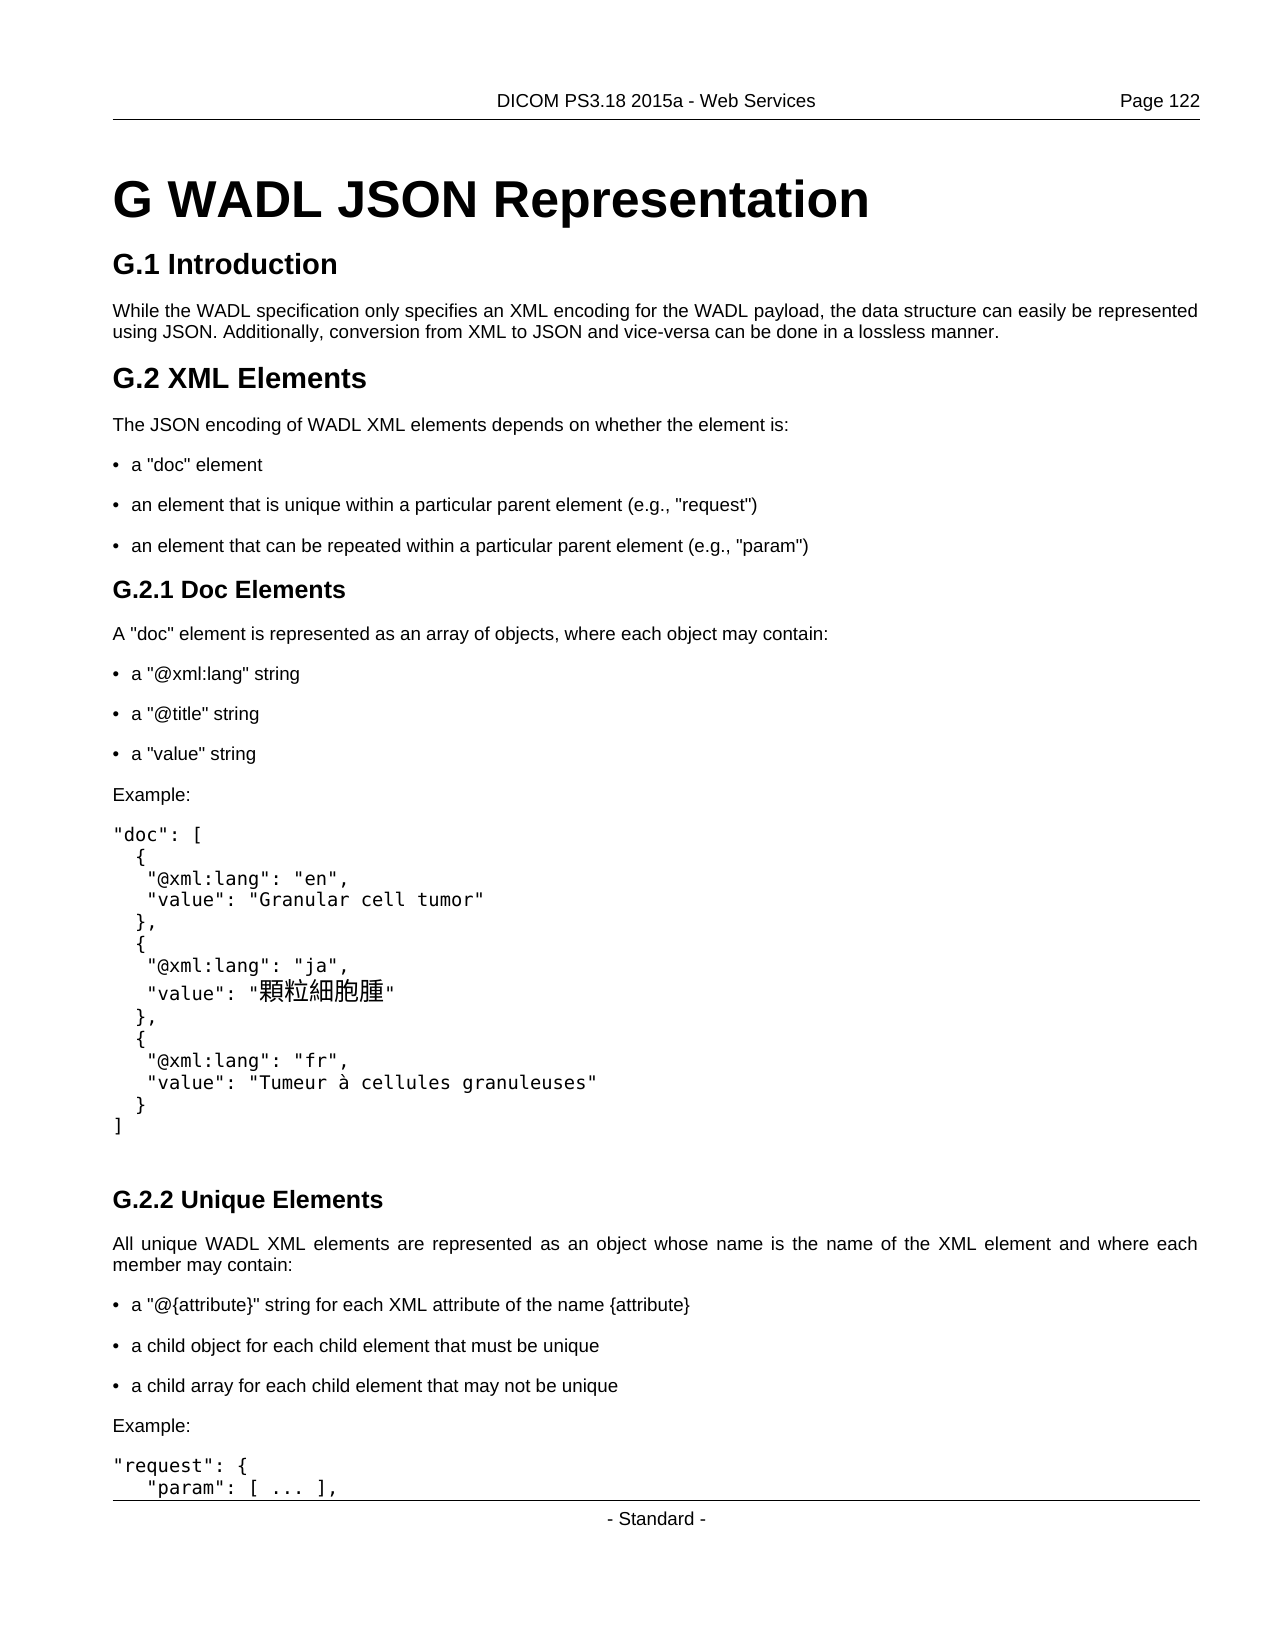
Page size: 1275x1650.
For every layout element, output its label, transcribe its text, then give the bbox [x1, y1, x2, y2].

text While the WADL specification only specifies an XML encoding for the WADL payload, the data structure can easily be represented using JSON. Additionally, conversion from XML to JSON and vice-versa can be done in a lossless manner. [112, 299, 1200, 342]
text G.2.2 Unique Elements [112, 1185, 1200, 1214]
text All unique WADL XML elements are represented as an object whose name is the name of the XML element and where each member may contain: [112, 1232, 1200, 1276]
text "request": { "param": [ ... ], [112, 1456, 1200, 1499]
list a "value" string [112, 743, 1200, 765]
text Example: [112, 783, 1200, 805]
text Example: [112, 1415, 1200, 1437]
list a child array for each child element that may not be unique [112, 1375, 1200, 1396]
list a child object for each child element that must be unique [112, 1334, 1200, 1356]
list a "@title" string [112, 703, 1200, 724]
text G.1 Introduction [112, 247, 1200, 281]
text G.2 XML Elements [112, 361, 1200, 395]
list a "@{attribute}" string for each XML attribute of the name {attribute} [112, 1294, 1200, 1316]
list a "doc" element [112, 454, 1200, 475]
text G.2.1 Doc Elements [112, 575, 1200, 603]
list an element that can be repeated within a particular parent element (e.g., "param") [112, 534, 1200, 556]
list a "@xml:lang" string [112, 663, 1200, 684]
text "doc": [ { "@xml:lang": "en", "value": "Granular cell tumor" }, { "@xml:lang": "ja", "value": "顆粒細胞腫" }, { "@xml:lang": "fr", "value": "Tumeur à cellules granuleuses" } ] [112, 824, 1200, 1166]
list an element that is unique within a particular parent element (e.g., "request") [112, 494, 1200, 516]
text The JSON encoding of WADL XML elements depends on whether the element is: [112, 413, 1200, 435]
text G WADL JSON Representation [112, 169, 1200, 228]
text A "doc" element is represented as an array of objects, where each object may contain: [112, 622, 1200, 644]
